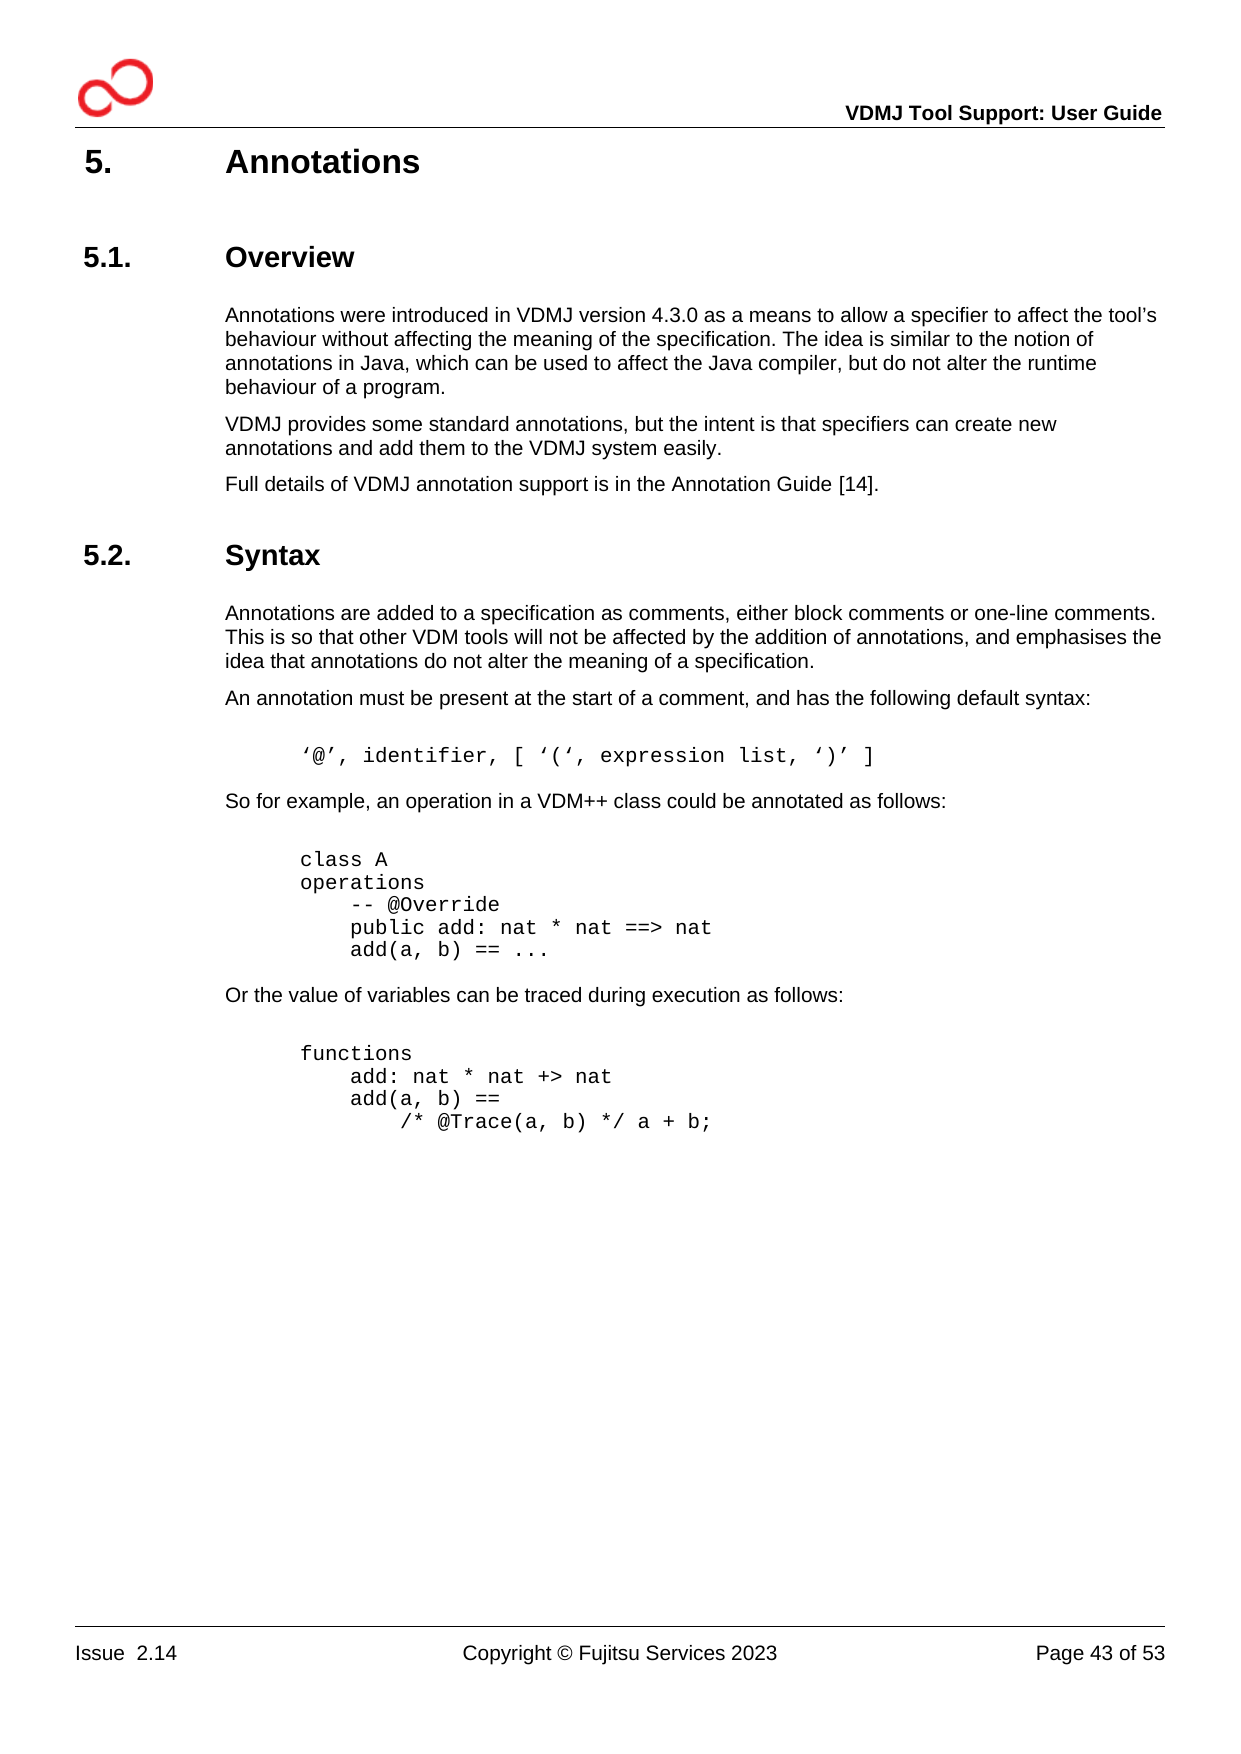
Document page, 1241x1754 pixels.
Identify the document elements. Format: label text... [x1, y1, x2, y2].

text ‘@’, identifier, [ ‘(‘, expression list, ‘)’ ] [300, 745, 1165, 767]
text Annotations were introduced in VDMJ version 4.3.0 as a means to allow a specifier to affect the tool’s behaviour without affecting the meaning of the specification. The idea is similar to the notion of annotations in Java, which can be used to affect the Java compiler, but do not alter the runtime behaviour of a program. [225, 304, 1165, 399]
text So for example, an operation in a VDM++ class could be annotated as follows: [225, 790, 1165, 814]
text Or the value of variables can be traced during execution as follows: [225, 984, 1165, 1008]
picture [78, 52, 153, 127]
text add: nat * nat +> nat [300, 1065, 1165, 1088]
subtitle Overview [75, 241, 1165, 274]
subtitle Syntax [75, 539, 1165, 571]
subtitle Annotations [75, 143, 1165, 181]
text An annotation must be present at the start of a comment, and has the following default syntax: [225, 686, 1165, 710]
text class A [300, 849, 1165, 871]
text Annotations are added to a specification as comments, either block comments or one-line comments. This is so that other VDM tools will not be affected by the addition of annotations, and emphasises the idea that annotations do not alter the meaning of a specification. [225, 601, 1165, 673]
text /* @Trace(a, b) */ a + b; [300, 1110, 1165, 1133]
text VDMJ provides some standard annotations, but the intent is that specifiers can create new annotations and add them to the VDMJ system easily. [225, 412, 1165, 460]
text -- @Override [300, 894, 1165, 916]
text operations [300, 871, 1165, 894]
text add(a, b) == ... [300, 939, 1165, 961]
text Full details of VDMJ annotation support is in the Annotation Guide [14]. [225, 472, 1165, 496]
text functions [300, 1043, 1165, 1065]
text add(a, b) == [300, 1088, 1165, 1110]
text public add: nat * nat ==> nat [300, 916, 1165, 939]
